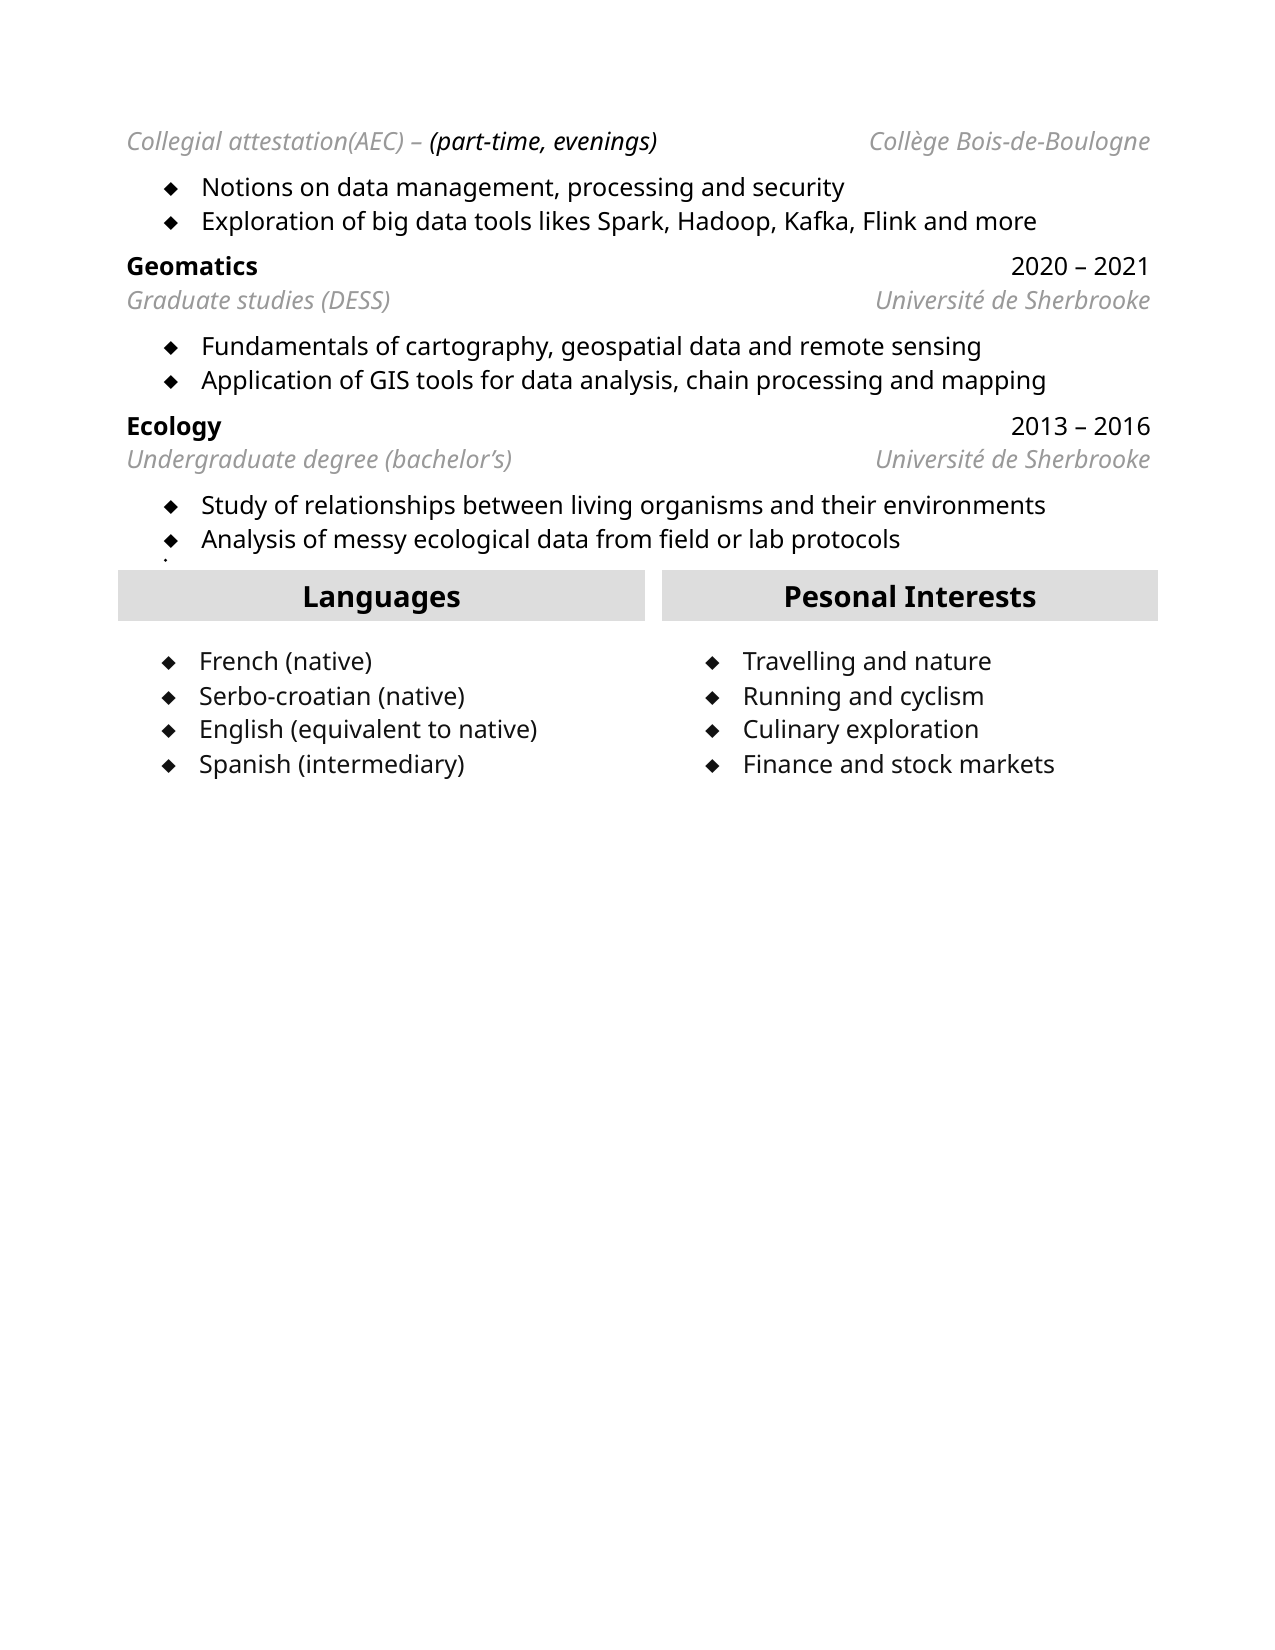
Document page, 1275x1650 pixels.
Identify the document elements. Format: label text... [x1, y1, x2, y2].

table_header [645, 570, 662, 621]
table_cell 2013 – 2016 Université de Sherbrooke [806, 403, 1156, 482]
table_header Languages [118, 570, 645, 621]
table_cell 2020 – 2021 Université de Sherbrooke [806, 243, 1156, 323]
table_cell Collège Bois-de-Boulogne­ [806, 118, 1156, 164]
table_header Pesonal Interests [662, 570, 1158, 621]
table_cell Study of relationships between living organisms and their environments Analysis of messy ecological data from field or lab protocols [120, 482, 1156, 570]
table_cell Collegial attestation(AEC) – (part-time, evenings) [120, 118, 806, 164]
table_cell Notions on data management, processing and security Exploration of big data tools likes Spark, Hadoop, Kafka, Flink and more [120, 164, 1156, 243]
table_cell Fundamentals of cartography, geospatial data and remote sensing Application of GIS tools for data analysis, chain processing and mapping [120, 323, 1156, 402]
table_cell Ecology Undergraduate degree (bachelor’s) [120, 403, 806, 482]
table_cell Geomatics Graduate studies (DESS) [120, 243, 806, 323]
table_cell Travelling and nature Running and cyclism Culinary exploration Finance and stock markets [662, 621, 1158, 786]
table_cell French (native) Serbo-croatian (native) English (equivalent to native) Spanish (intermediary) [118, 621, 645, 786]
table_cell [645, 621, 662, 786]
